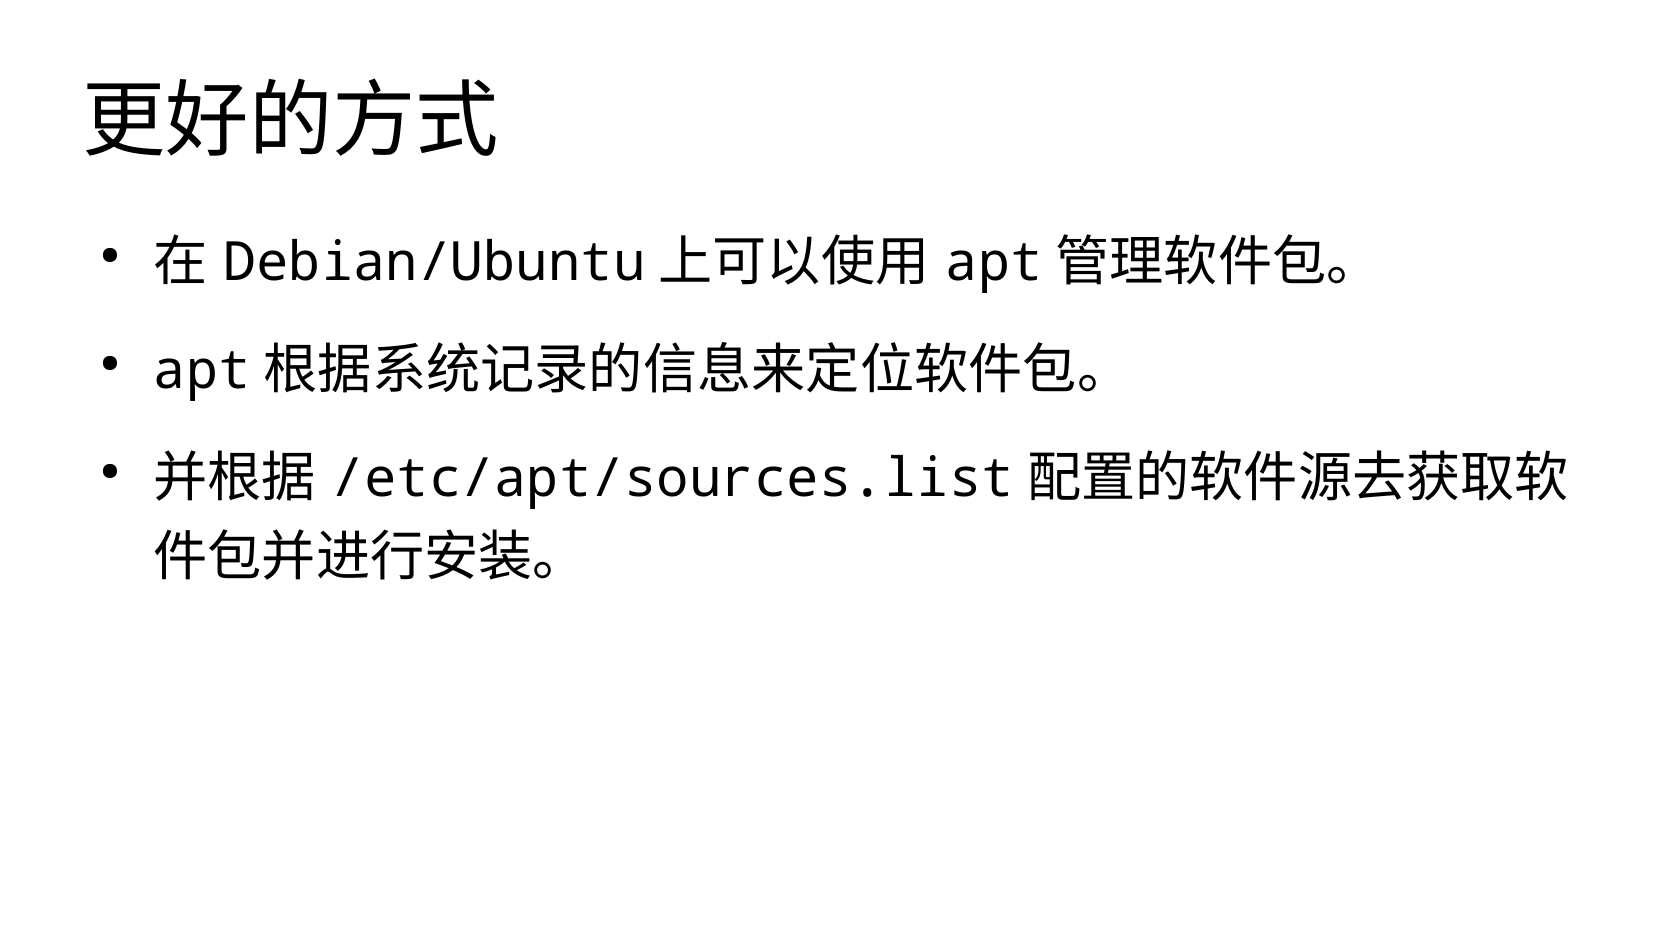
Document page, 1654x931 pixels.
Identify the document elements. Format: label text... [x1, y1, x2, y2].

list 在Debian/Ubuntu上可以使用apt管理软件包。 apt根据系统记录的信息来定位软件包。 并根据/etc/apt/sources.list配置的软件源去获取软件包并进行安装。 [82, 217, 1571, 758]
title 更好的方式 [82, 37, 1571, 189]
